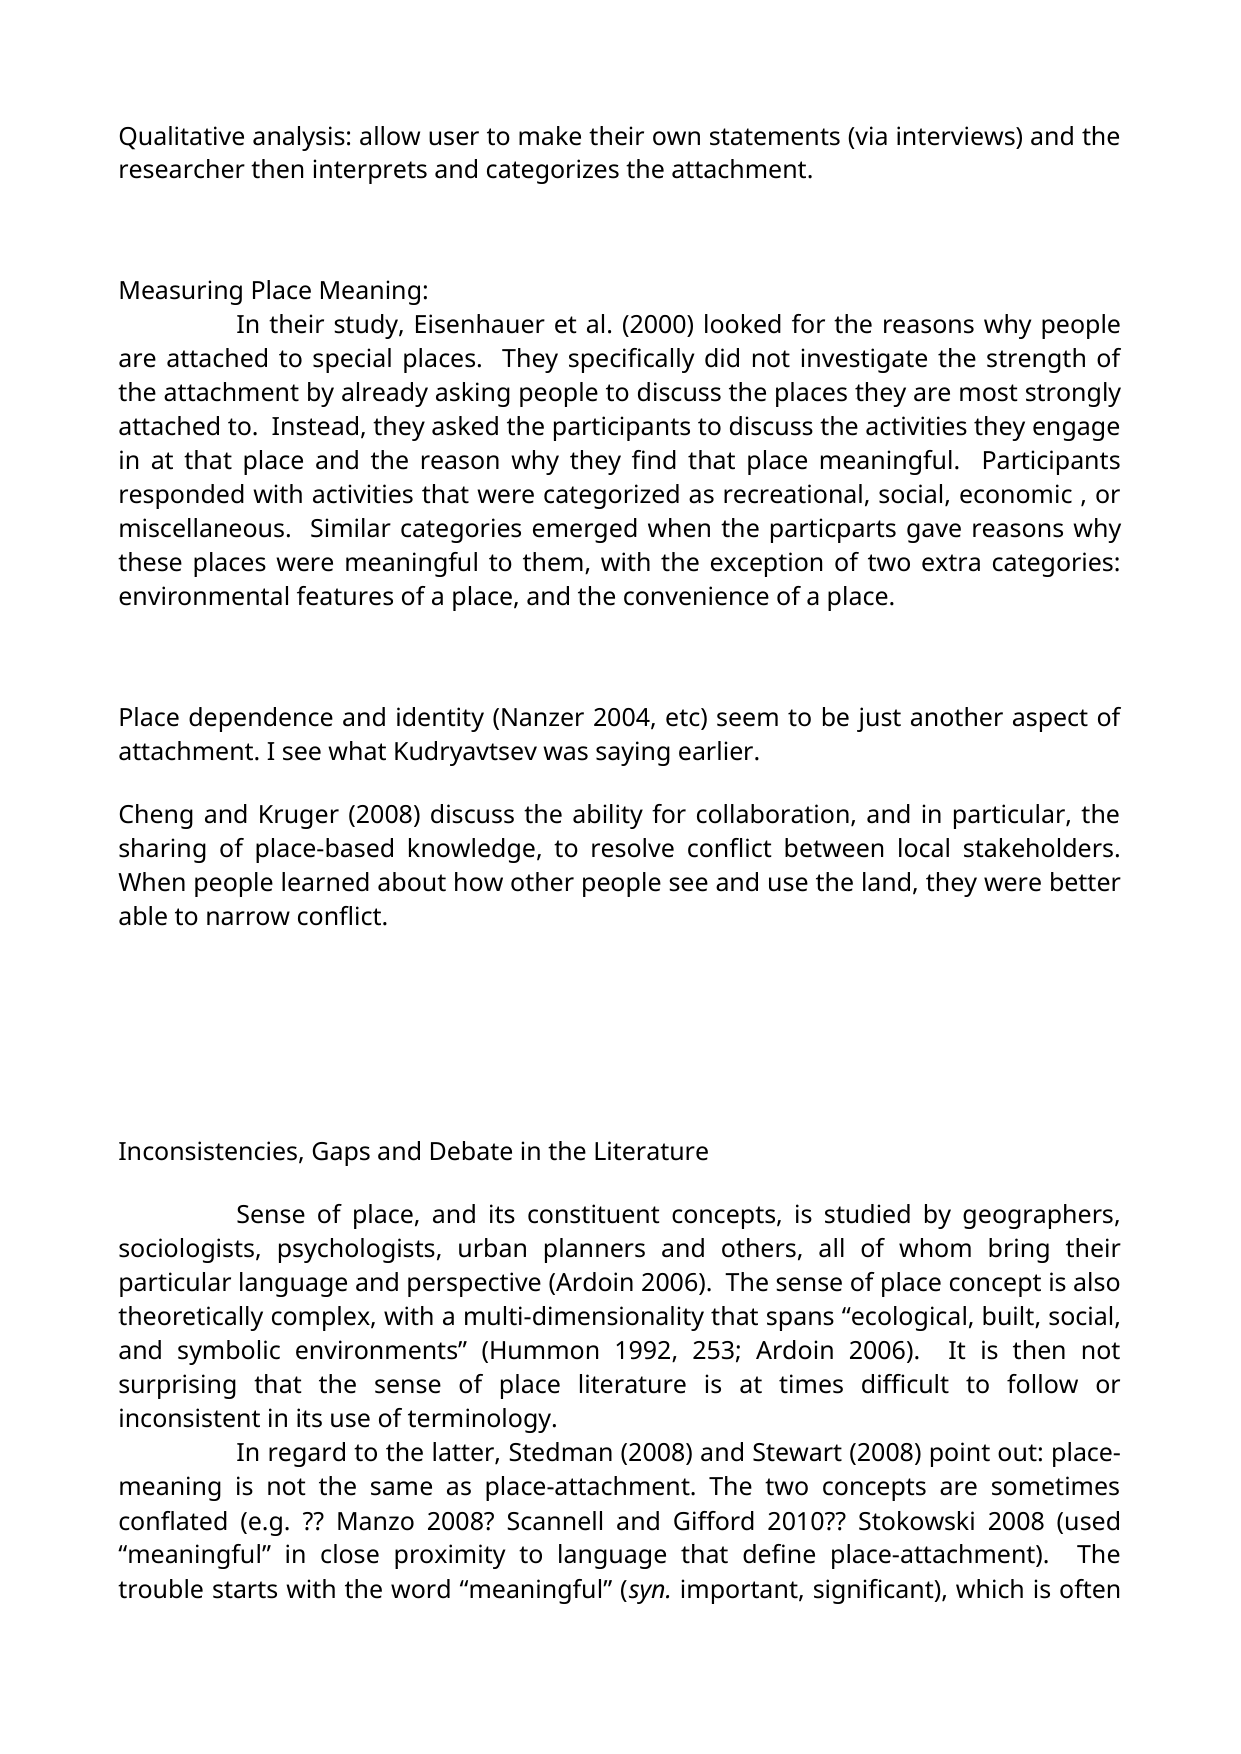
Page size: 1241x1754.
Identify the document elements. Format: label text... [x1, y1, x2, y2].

text Measuring Place Meaning: [118, 272, 1122, 307]
text Inconsistencies, Gaps and Debate in the Literature [118, 1134, 1122, 1168]
text Qualitative analysis: allow user to make their own statements (via interviews) and the researcher then interprets and categorizes the attachment. [118, 118, 1122, 186]
text Place dependence and identity (Nanzer 2004, etc) seem to be just another aspect of attachment. I see what Kudryavtsev was saying earlier. [118, 699, 1122, 767]
text Sense of place, and its constituent concepts, is studied by geographers, sociologists, psychologists, urban planners and others, all of whom bring their particular language and perspective (Ardoin 2006). The sense of place concept is also theoretically complex, with a multi-dimensionality that spans “ecological, built, social, and symbolic environments” (Hummon 1992, 253; Ardoin 2006). It is then not surprising that the sense of place literature is at times difficult to follow or inconsistent in its use of terminology. [118, 1197, 1122, 1435]
text In regard to the latter, Stedman (2008) and Stewart (2008) point out: place-meaning is not the same as place-attachment. The two concepts are sometimes conflated (e.g. ?? Manzo 2008? Scannell and Gifford 2010?? Stokowski 2008 (used “meaningful” in close proximity to language that define place-attachment). The trouble starts with the word “meaningful” (syn. important, significant), which is often [118, 1435, 1122, 1605]
text In their study, Eisenhauer et al. (2000) looked for the reasons why people are attached to special places. They specifically did not investigate the strength of the attachment by already asking people to discuss the places they are most strongly attached to. Instead, they asked the participants to discuss the activities they engage in at that place and the reason why they find that place meaningful. Participants responded with activities that were categorized as recreational, social, economic , or miscellaneous. Similar categories emerged when the particparts gave reasons why these places were meaningful to them, with the exception of two extra categories: environmental features of a place, and the convenience of a place. [118, 307, 1122, 613]
text Cheng and Kruger (2008) discuss the ability for collaboration, and in particular, the sharing of place-based knowledge, to resolve conflict between local stakeholders. When people learned about how other people see and use the land, they were better able to narrow conflict. [118, 796, 1122, 932]
